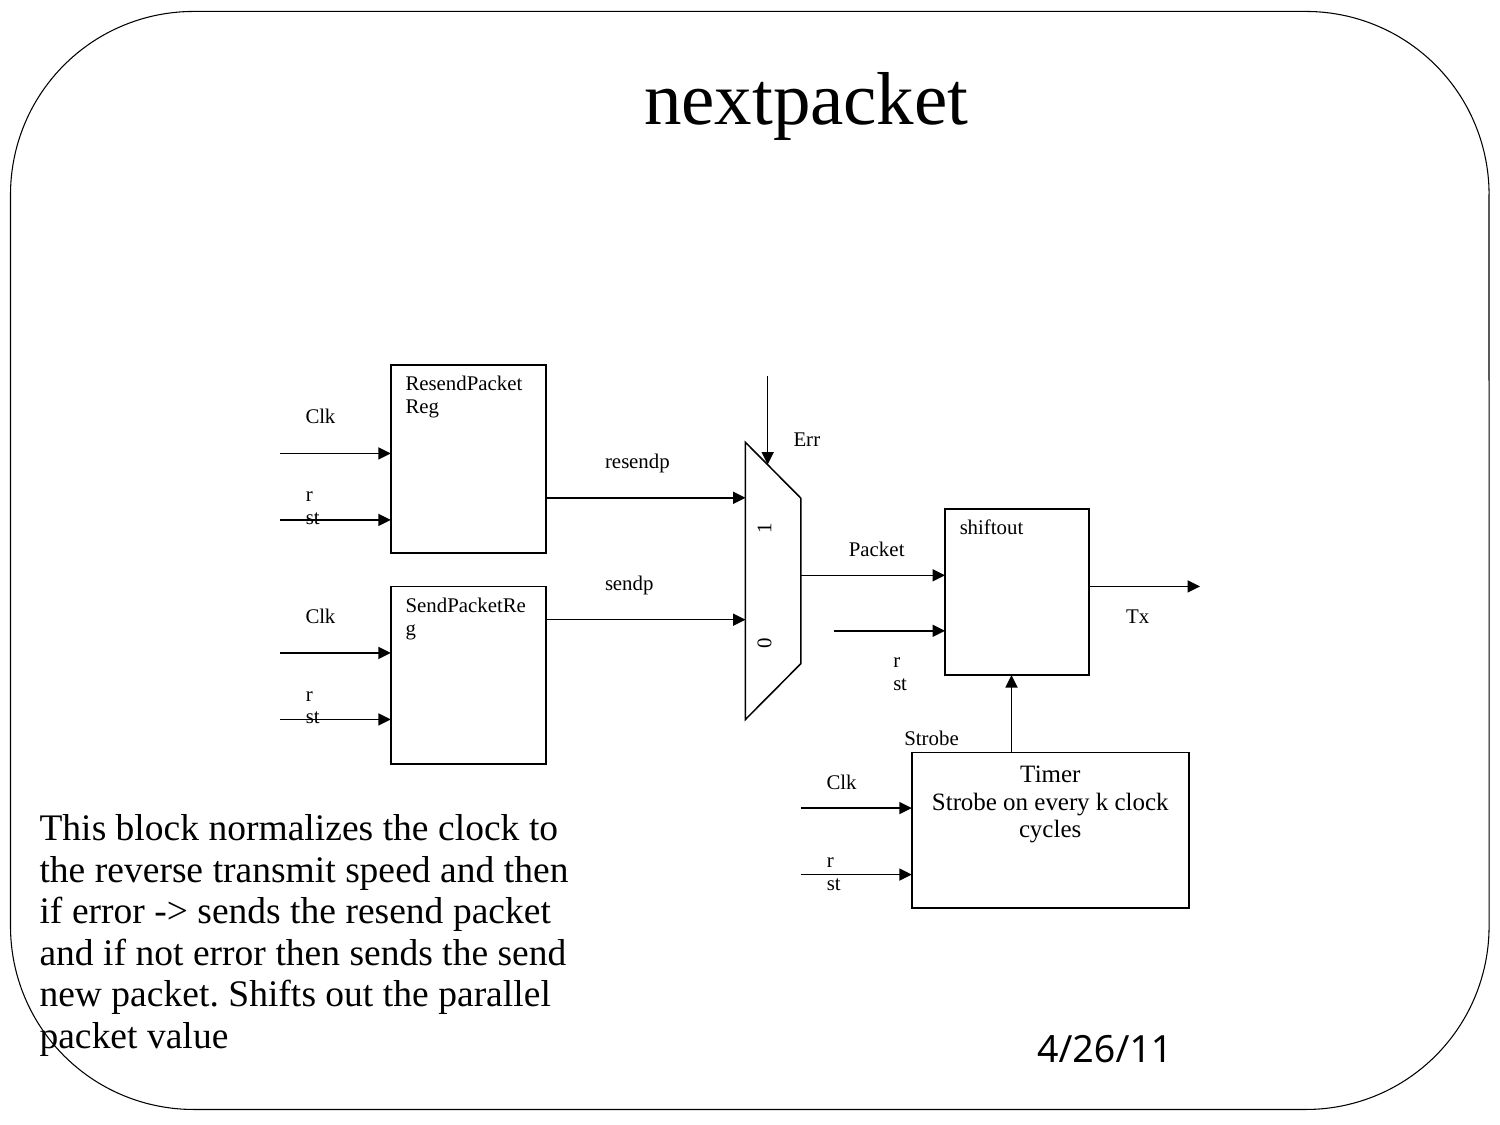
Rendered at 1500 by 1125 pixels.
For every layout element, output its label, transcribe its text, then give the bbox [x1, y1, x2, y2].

text_box 0 1 [745, 442, 801, 720]
text_box shiftout [945, 508, 1090, 676]
text_box Clk [811, 763, 879, 809]
text_box resendp [590, 442, 691, 487]
text_box ResendPacketReg [390, 364, 546, 554]
text_box Clk [290, 597, 358, 642]
text_box rst [878, 641, 923, 676]
text_box Err [778, 420, 846, 465]
text_box SendPacketReg [390, 586, 546, 764]
text_box Clk [290, 398, 358, 443]
text_box rst [291, 475, 336, 509]
text_box Tx [1111, 597, 1167, 631]
text_box Strobe [889, 719, 979, 753]
text_box rst [291, 675, 336, 709]
text_box rst [812, 841, 857, 875]
text_box nextpacket [523, 50, 1090, 150]
text_box Packet [834, 531, 934, 576]
text_box This block normalizes the clock to the reverse transmit speed and then if error -> sends the resend packet and if not error then sends the send new packet. Shifts out the parallel packet value [24, 800, 613, 956]
text_box sendp [590, 564, 691, 609]
text_box Timer Strobe on every k clock cycles [911, 752, 1189, 908]
